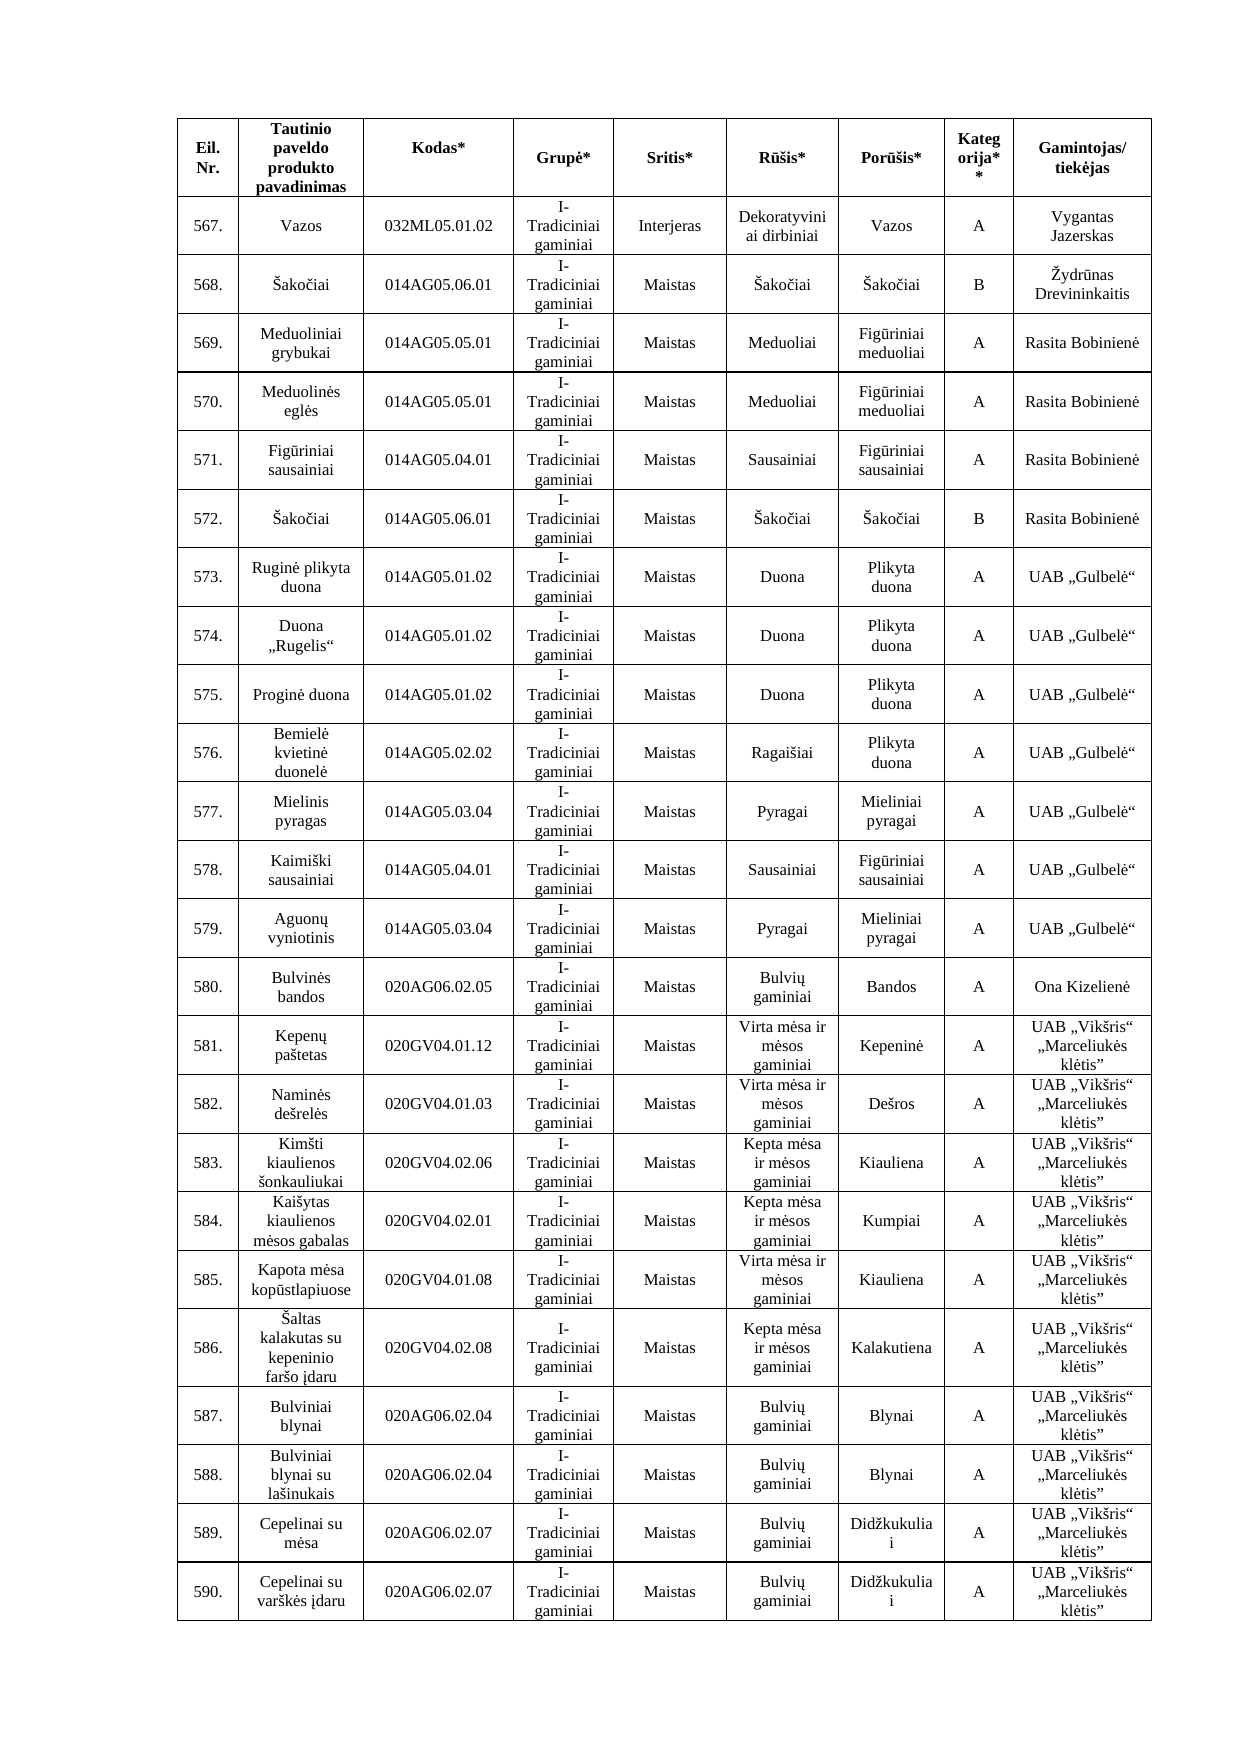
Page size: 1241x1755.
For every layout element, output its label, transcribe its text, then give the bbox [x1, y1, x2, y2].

table_cell Maistas [614, 1075, 726, 1132]
table_cell Maistas [614, 255, 726, 313]
table_cell Maistas [614, 1563, 726, 1620]
table_cell 020GV04.02.06 [364, 1134, 513, 1191]
table_cell Maistas [614, 1251, 726, 1308]
table_cell A [945, 373, 1013, 430]
table_cell 020AG06.02.04 [364, 1387, 513, 1444]
table_cell Figūriniai meduoliai [839, 314, 944, 371]
table_cell Dešros [839, 1075, 944, 1132]
table_cell Didžkukuliai [839, 1563, 944, 1620]
table_cell I-Tradiciniai gaminiai [514, 958, 613, 1015]
table_cell I-Tradiciniai gaminiai [514, 1309, 613, 1386]
table_cell UAB „Gulbelė“ [1014, 607, 1151, 664]
table_cell Bulvių gaminiai [727, 1504, 838, 1561]
table_cell Plikyta duona [839, 665, 944, 723]
table_cell UAB „Vikšris“ „Marceliukės klėtis” [1014, 1134, 1151, 1191]
table_cell 575. [178, 665, 238, 723]
table_cell 586. [178, 1309, 238, 1386]
table_cell Dekoratyviniai dirbiniai [727, 197, 838, 254]
table_cell Virta mėsa ir mėsos gaminiai [727, 1251, 838, 1308]
table_cell Naminės dešrelės [239, 1075, 363, 1132]
table_cell 570. [178, 373, 238, 430]
table_cell Bulvių gaminiai [727, 1387, 838, 1444]
table_cell I-Tradiciniai gaminiai [514, 1387, 613, 1444]
table_header Kategorija** [945, 119, 1013, 196]
table_cell Pyragai [727, 899, 838, 957]
table_cell Maistas [614, 724, 726, 781]
table_cell 577. [178, 782, 238, 840]
table_cell I-Tradiciniai gaminiai [514, 1192, 613, 1249]
table_cell 582. [178, 1075, 238, 1132]
table_cell Duona [727, 665, 838, 723]
table_cell 584. [178, 1192, 238, 1249]
table_cell 589. [178, 1504, 238, 1561]
table_cell 576. [178, 724, 238, 781]
table_cell I-Tradiciniai gaminiai [514, 724, 613, 781]
table_cell Didžkukuliai [839, 1504, 944, 1561]
table_cell Maistas [614, 1445, 726, 1503]
table_cell I-Tradiciniai gaminiai [514, 1134, 613, 1191]
table_cell Figūriniai meduoliai [839, 373, 944, 430]
table_cell Pyragai [727, 782, 838, 840]
table_cell Ona Kizelienė [1014, 958, 1151, 1015]
table_cell UAB „Vikšris“ „Marceliukės klėtis” [1014, 1016, 1151, 1074]
table_header Rūšis* [727, 119, 838, 196]
table_cell I-Tradiciniai gaminiai [514, 1016, 613, 1074]
table_cell Bulviniai blynai [239, 1387, 363, 1444]
table_cell I-Tradiciniai gaminiai [514, 373, 613, 430]
table_cell A [945, 431, 1013, 488]
table_cell Rasita Bobinienė [1014, 373, 1151, 430]
table_cell 583. [178, 1134, 238, 1191]
table_cell 014AG05.01.02 [364, 607, 513, 664]
table_cell Aguonų vyniotinis [239, 899, 363, 957]
table_cell Šakočiai [839, 255, 944, 313]
table_cell Maistas [614, 373, 726, 430]
table_cell 014AG05.01.02 [364, 548, 513, 606]
table_cell Kumpiai [839, 1192, 944, 1249]
table_cell 569. [178, 314, 238, 371]
table_cell UAB „Vikšris“ „Marceliukės klėtis” [1014, 1563, 1151, 1620]
table_cell Maistas [614, 899, 726, 957]
table_cell A [945, 724, 1013, 781]
table_cell Maistas [614, 431, 726, 488]
table_cell Blynai [839, 1445, 944, 1503]
table_cell 581. [178, 1016, 238, 1074]
table_header Grupė* [514, 119, 613, 196]
table_cell UAB „Vikšris“ „Marceliukės klėtis” [1014, 1075, 1151, 1132]
table_cell Bulvių gaminiai [727, 1445, 838, 1503]
table_cell 014AG05.01.02 [364, 665, 513, 723]
table_cell 020AG06.02.05 [364, 958, 513, 1015]
table_cell Maistas [614, 1504, 726, 1561]
table_cell Proginė duona [239, 665, 363, 723]
table_cell A [945, 1016, 1013, 1074]
table_cell Sausainiai [727, 841, 838, 898]
table_cell UAB „Vikšris“ „Marceliukės klėtis” [1014, 1504, 1151, 1561]
table_cell Virta mėsa ir mėsos gaminiai [727, 1075, 838, 1132]
table_cell 568. [178, 255, 238, 313]
table_cell Maistas [614, 314, 726, 371]
table_cell Meduoliai [727, 314, 838, 371]
table_cell 573. [178, 548, 238, 606]
table_cell A [945, 899, 1013, 957]
table_cell Maistas [614, 548, 726, 606]
table_cell 574. [178, 607, 238, 664]
table_cell 020GV04.01.03 [364, 1075, 513, 1132]
table_cell 020AG06.02.07 [364, 1504, 513, 1561]
table_cell I-Tradiciniai gaminiai [514, 899, 613, 957]
table_cell A [945, 1134, 1013, 1191]
table_header Eil. Nr. [178, 119, 238, 196]
table_cell Šakočiai [239, 255, 363, 313]
table_cell I-Tradiciniai gaminiai [514, 548, 613, 606]
table_cell Vazos [239, 197, 363, 254]
table_cell Maistas [614, 1309, 726, 1386]
table_cell Kiauliena [839, 1251, 944, 1308]
table_cell 571. [178, 431, 238, 488]
table_cell 020GV04.01.12 [364, 1016, 513, 1074]
table_cell I-Tradiciniai gaminiai [514, 431, 613, 488]
table_cell Maistas [614, 958, 726, 1015]
table_cell I-Tradiciniai gaminiai [514, 782, 613, 840]
table_cell UAB „Gulbelė“ [1014, 548, 1151, 606]
table_cell I-Tradiciniai gaminiai [514, 197, 613, 254]
table_cell A [945, 1563, 1013, 1620]
table_cell A [945, 1192, 1013, 1249]
table_cell Interjeras [614, 197, 726, 254]
table_cell 014AG05.03.04 [364, 899, 513, 957]
table_cell 014AG05.05.01 [364, 373, 513, 430]
table_cell A [945, 1445, 1013, 1503]
table_cell Kiauliena [839, 1134, 944, 1191]
table_cell Vazos [839, 197, 944, 254]
table_cell Bandos [839, 958, 944, 1015]
table_cell UAB „Gulbelė“ [1014, 841, 1151, 898]
table_cell Bulvių gaminiai [727, 1563, 838, 1620]
table_cell 020AG06.02.04 [364, 1445, 513, 1503]
table_cell A [945, 548, 1013, 606]
table_cell Blynai [839, 1387, 944, 1444]
table_cell UAB „Vikšris“ „Marceliukės klėtis” [1014, 1445, 1151, 1503]
table_cell Bulvių gaminiai [727, 958, 838, 1015]
table_cell A [945, 1309, 1013, 1386]
table_cell Maistas [614, 841, 726, 898]
table_cell Plikyta duona [839, 548, 944, 606]
table_cell Šakočiai [839, 490, 944, 547]
table_cell Kaimiški sausainiai [239, 841, 363, 898]
table_cell B [945, 255, 1013, 313]
table_cell Maistas [614, 1192, 726, 1249]
table_cell UAB „Gulbelė“ [1014, 899, 1151, 957]
table_cell 020GV04.01.08 [364, 1251, 513, 1308]
table_cell 014AG05.04.01 [364, 841, 513, 898]
table_cell 014AG05.03.04 [364, 782, 513, 840]
table_cell Ragaišiai [727, 724, 838, 781]
table_cell Maistas [614, 782, 726, 840]
table_cell Ruginė plikyta duona [239, 548, 363, 606]
table_cell A [945, 782, 1013, 840]
table_cell 014AG05.06.01 [364, 490, 513, 547]
table_cell Figūriniai sausainiai [839, 841, 944, 898]
table_cell I-Tradiciniai gaminiai [514, 314, 613, 371]
table_cell UAB „Gulbelė“ [1014, 665, 1151, 723]
table_cell 020GV04.02.08 [364, 1309, 513, 1386]
table_cell Bemielė kvietinė duonelė [239, 724, 363, 781]
table_cell A [945, 314, 1013, 371]
table_cell UAB „Vikšris“ „Marceliukės klėtis” [1014, 1309, 1151, 1386]
table_cell Plikyta duona [839, 724, 944, 781]
table_cell I-Tradiciniai gaminiai [514, 1251, 613, 1308]
table_cell Duona [727, 548, 838, 606]
table_cell B [945, 490, 1013, 547]
table_cell Kepta mėsa ir mėsos gaminiai [727, 1309, 838, 1386]
table_cell 572. [178, 490, 238, 547]
table_cell Šakočiai [239, 490, 363, 547]
table_cell I-Tradiciniai gaminiai [514, 1563, 613, 1620]
table_cell UAB „Vikšris“ „Marceliukės klėtis” [1014, 1192, 1151, 1249]
table_cell 014AG05.02.02 [364, 724, 513, 781]
table_cell 014AG05.04.01 [364, 431, 513, 488]
table_cell Meduoliniai grybukai [239, 314, 363, 371]
table_cell Figūriniai sausainiai [239, 431, 363, 488]
table_cell 014AG05.05.01 [364, 314, 513, 371]
table_cell Rasita Bobinienė [1014, 431, 1151, 488]
table_cell Mieliniai pyragai [839, 782, 944, 840]
table_cell 587. [178, 1387, 238, 1444]
table_cell UAB „Gulbelė“ [1014, 724, 1151, 781]
table_cell I-Tradiciniai gaminiai [514, 841, 613, 898]
table_cell Maistas [614, 665, 726, 723]
table_cell A [945, 1504, 1013, 1561]
table_cell Mieliniai pyragai [839, 899, 944, 957]
table_header Kodas* [364, 119, 513, 196]
table_cell Virta mėsa ir mėsos gaminiai [727, 1016, 838, 1074]
table_cell Šakočiai [727, 255, 838, 313]
table_cell Kepta mėsa ir mėsos gaminiai [727, 1192, 838, 1249]
table_cell Žydrūnas Drevininkaitis [1014, 255, 1151, 313]
table_cell Maistas [614, 1016, 726, 1074]
table_cell 567. [178, 197, 238, 254]
table_cell I-Tradiciniai gaminiai [514, 607, 613, 664]
table_cell Kalakutiena [839, 1309, 944, 1386]
table_cell Meduolinės eglės [239, 373, 363, 430]
table_cell 580. [178, 958, 238, 1015]
table_cell I-Tradiciniai gaminiai [514, 1445, 613, 1503]
table_cell UAB „Vikšris“ „Marceliukės klėtis” [1014, 1387, 1151, 1444]
table_cell Kepta mėsa ir mėsos gaminiai [727, 1134, 838, 1191]
table_cell 032ML05.01.02 [364, 197, 513, 254]
table_cell Rasita Bobinienė [1014, 490, 1151, 547]
table_cell Sausainiai [727, 431, 838, 488]
table_cell 579. [178, 899, 238, 957]
table_cell Kepeninė [839, 1016, 944, 1074]
table_cell UAB „Vikšris“ „Marceliukės klėtis” [1014, 1251, 1151, 1308]
table_cell Cepelinai su varškės įdaru [239, 1563, 363, 1620]
table_header Gamintojas/ tiekėjas [1014, 119, 1151, 196]
table_cell Maistas [614, 1134, 726, 1191]
table_cell Cepelinai su mėsa [239, 1504, 363, 1561]
table_header Porūšis* [839, 119, 944, 196]
table_cell Šakočiai [727, 490, 838, 547]
table_cell I-Tradiciniai gaminiai [514, 490, 613, 547]
table_cell Duona „Rugelis“ [239, 607, 363, 664]
table_cell 588. [178, 1445, 238, 1503]
table_header Sritis* [614, 119, 726, 196]
table_cell I-Tradiciniai gaminiai [514, 665, 613, 723]
table_cell A [945, 1251, 1013, 1308]
table_cell 585. [178, 1251, 238, 1308]
table_cell A [945, 197, 1013, 254]
table_cell Maistas [614, 490, 726, 547]
table_cell Vygantas Jazerskas [1014, 197, 1151, 254]
table_cell A [945, 1075, 1013, 1132]
table_cell Plikyta duona [839, 607, 944, 664]
table_cell A [945, 958, 1013, 1015]
table_cell Kapota mėsa kopūstlapiuose [239, 1251, 363, 1308]
table_cell Kepenų paštetas [239, 1016, 363, 1074]
table_cell UAB „Gulbelė“ [1014, 782, 1151, 840]
table_cell Rasita Bobinienė [1014, 314, 1151, 371]
table_cell 590. [178, 1563, 238, 1620]
table_cell A [945, 665, 1013, 723]
table_cell Maistas [614, 607, 726, 664]
table_cell Mielinis pyragas [239, 782, 363, 840]
table_cell Bulviniai blynai su lašinukais [239, 1445, 363, 1503]
table_cell Duona [727, 607, 838, 664]
table_header Tautinio paveldo produkto pavadinimas [239, 119, 363, 196]
table_cell Maistas [614, 1387, 726, 1444]
table_cell Meduoliai [727, 373, 838, 430]
table_cell I-Tradiciniai gaminiai [514, 1504, 613, 1561]
table_cell A [945, 841, 1013, 898]
table_cell A [945, 607, 1013, 664]
table_cell Šaltas kalakutas su kepeninio faršo įdaru [239, 1309, 363, 1386]
table_cell 020GV04.02.01 [364, 1192, 513, 1249]
table_cell A [945, 1387, 1013, 1444]
table_cell Bulvinės bandos [239, 958, 363, 1015]
table_cell Figūriniai sausainiai [839, 431, 944, 488]
table_cell 014AG05.06.01 [364, 255, 513, 313]
table_cell 578. [178, 841, 238, 898]
table_cell Kimšti kiaulienos šonkauliukai [239, 1134, 363, 1191]
table_cell I-Tradiciniai gaminiai [514, 1075, 613, 1132]
table_cell 020AG06.02.07 [364, 1563, 513, 1620]
table_cell Kaišytas kiaulienos mėsos gabalas [239, 1192, 363, 1249]
table_cell I-Tradiciniai gaminiai [514, 255, 613, 313]
